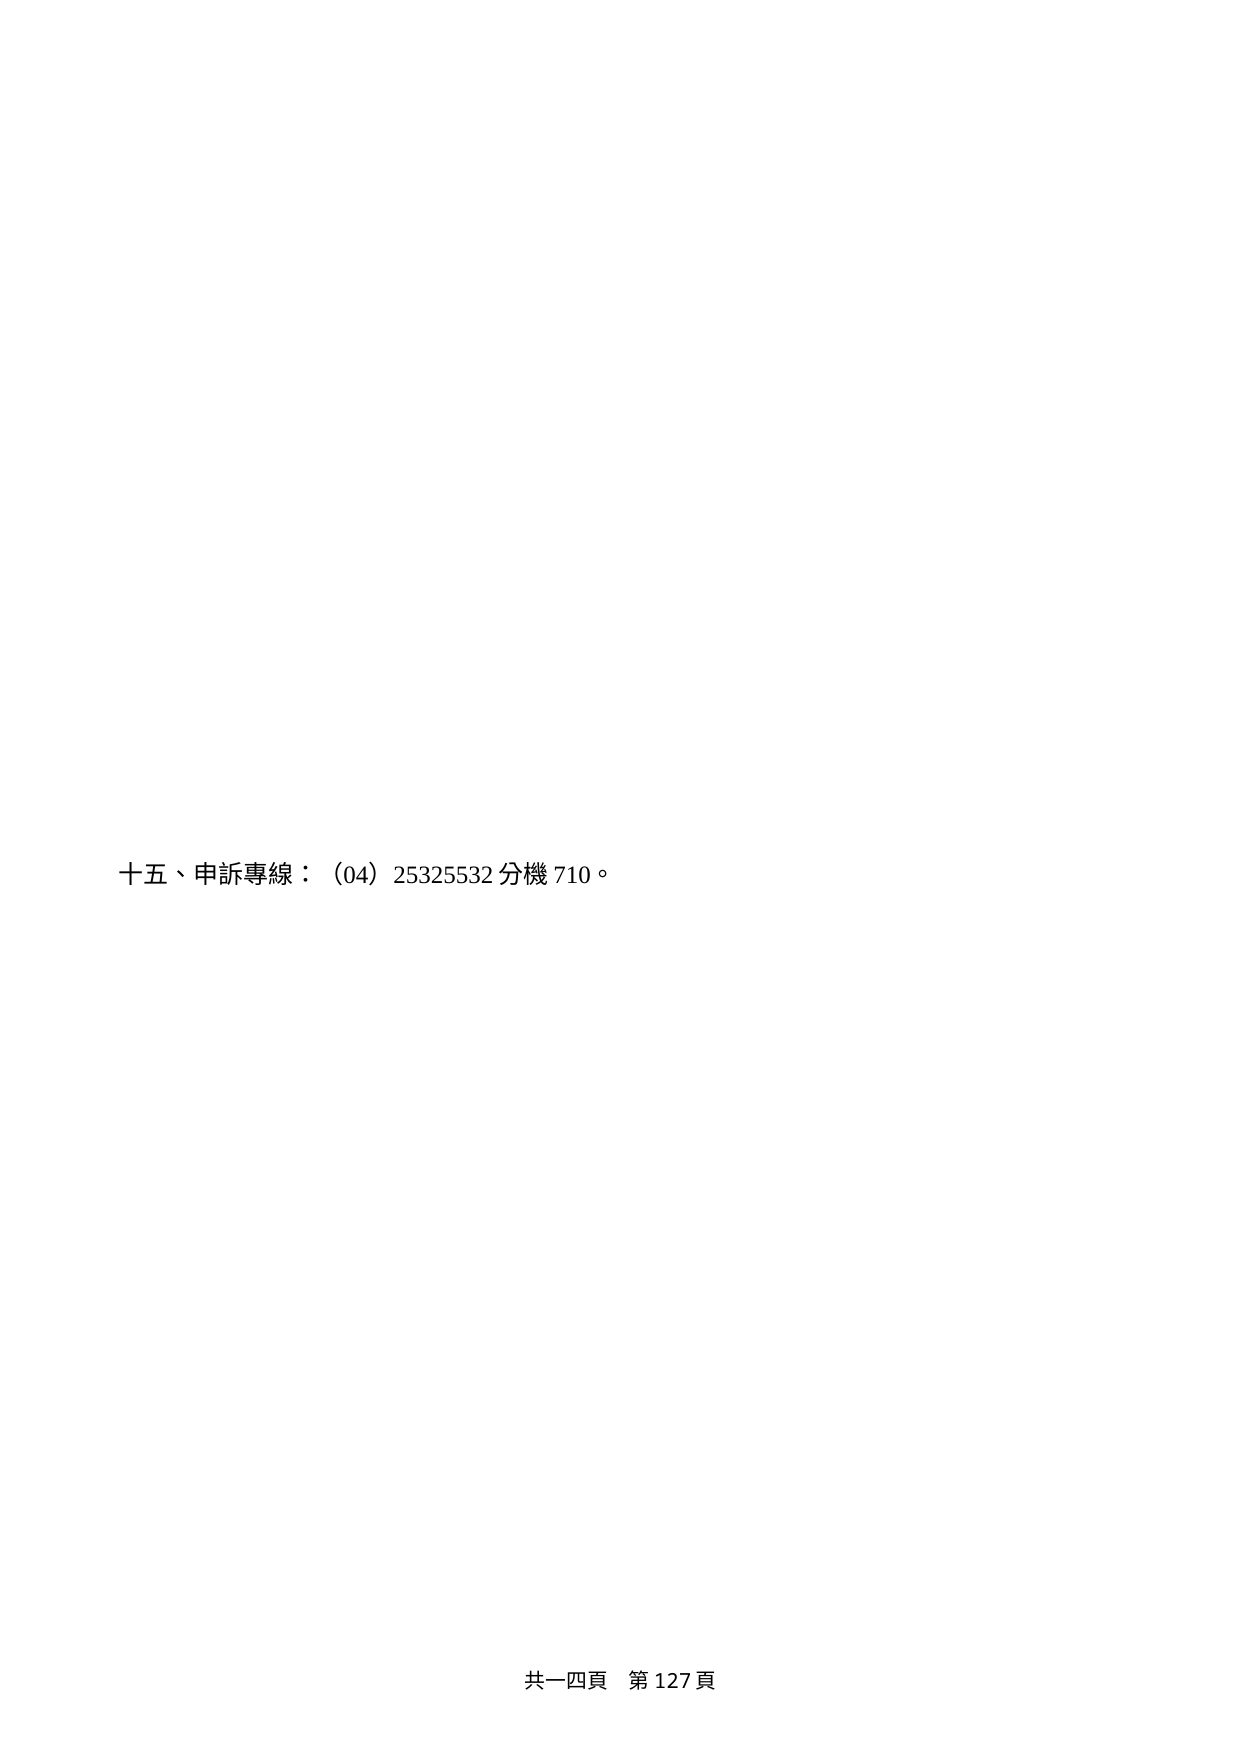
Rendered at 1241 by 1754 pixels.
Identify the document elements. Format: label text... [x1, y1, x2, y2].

text 十五、申訴專線：（04）25325532分機710。 [118, 831, 1122, 893]
